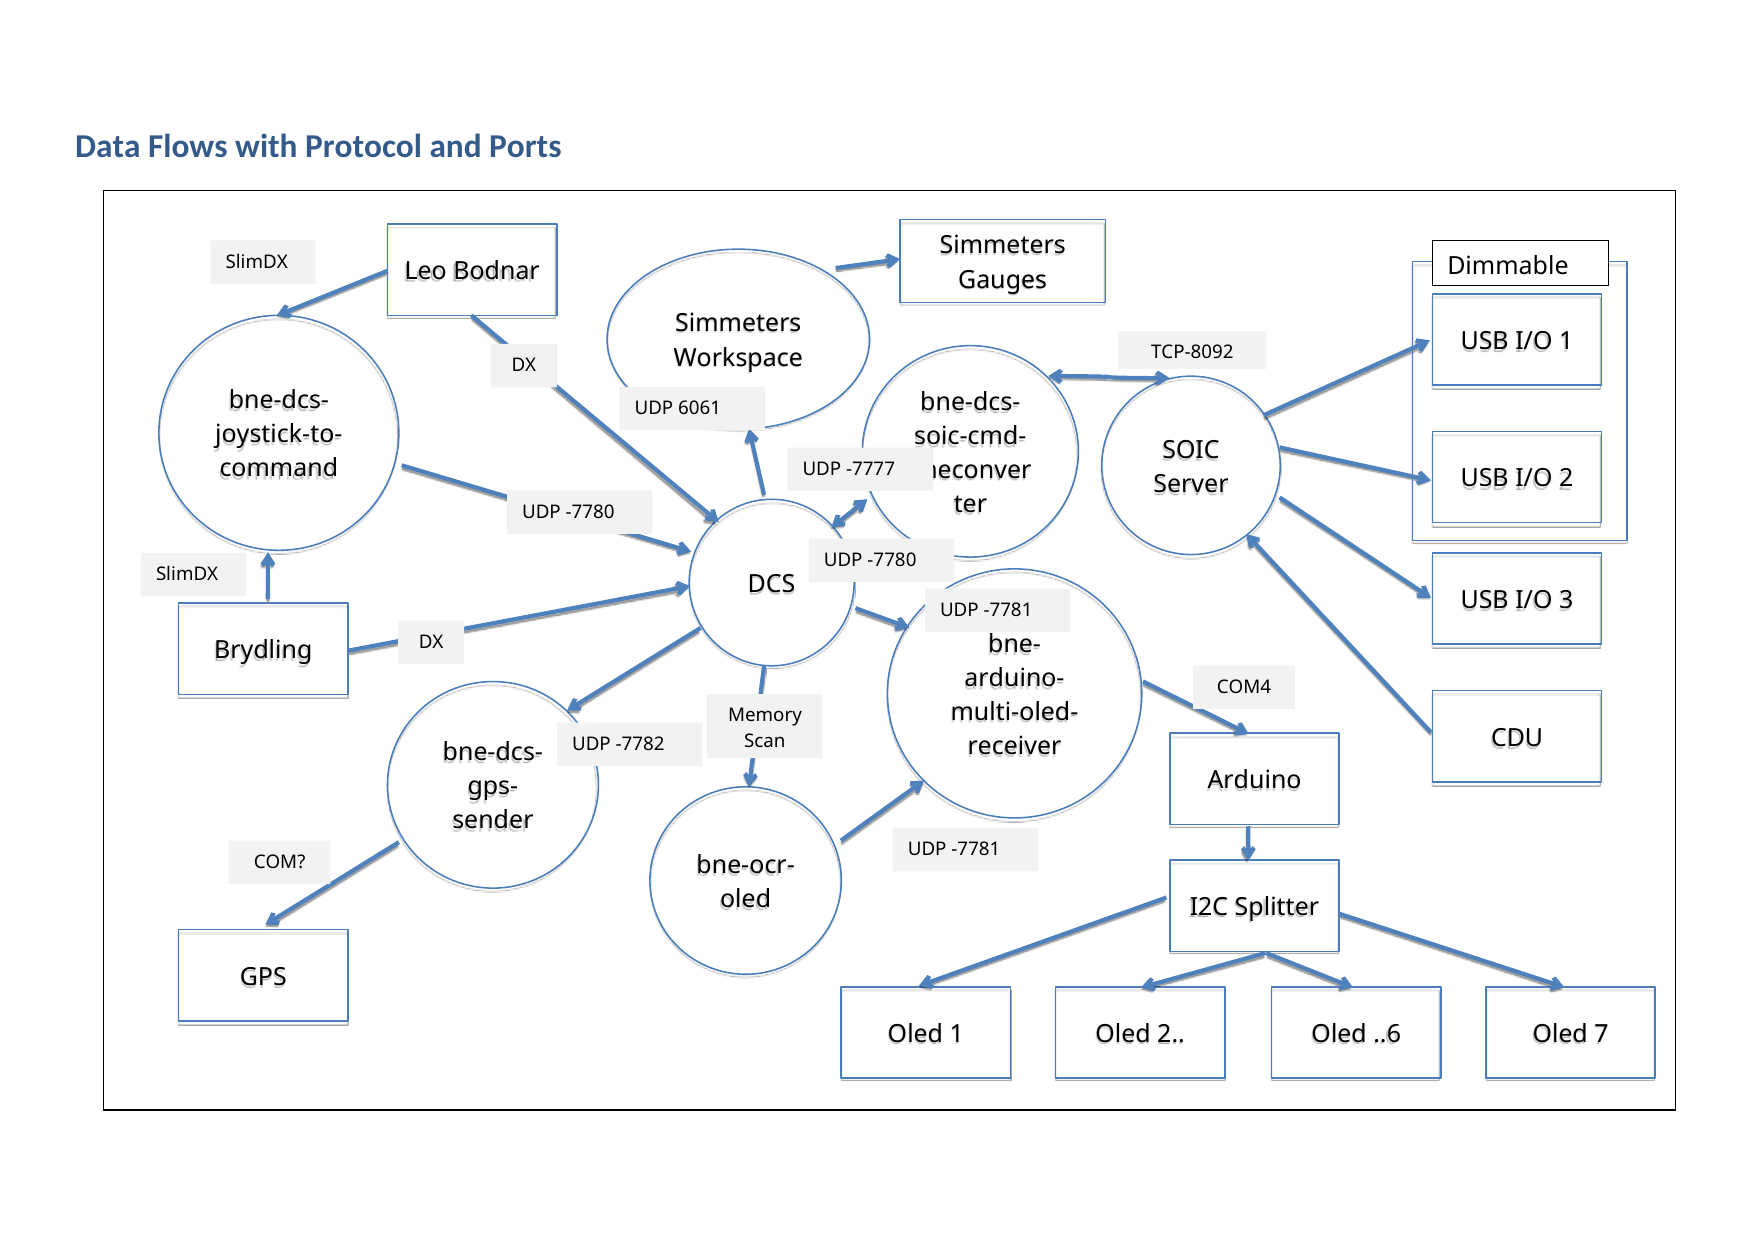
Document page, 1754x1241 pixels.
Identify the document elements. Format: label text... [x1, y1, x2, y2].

subtitle Data Flows with Protocol and Ports [75, 125, 1679, 166]
